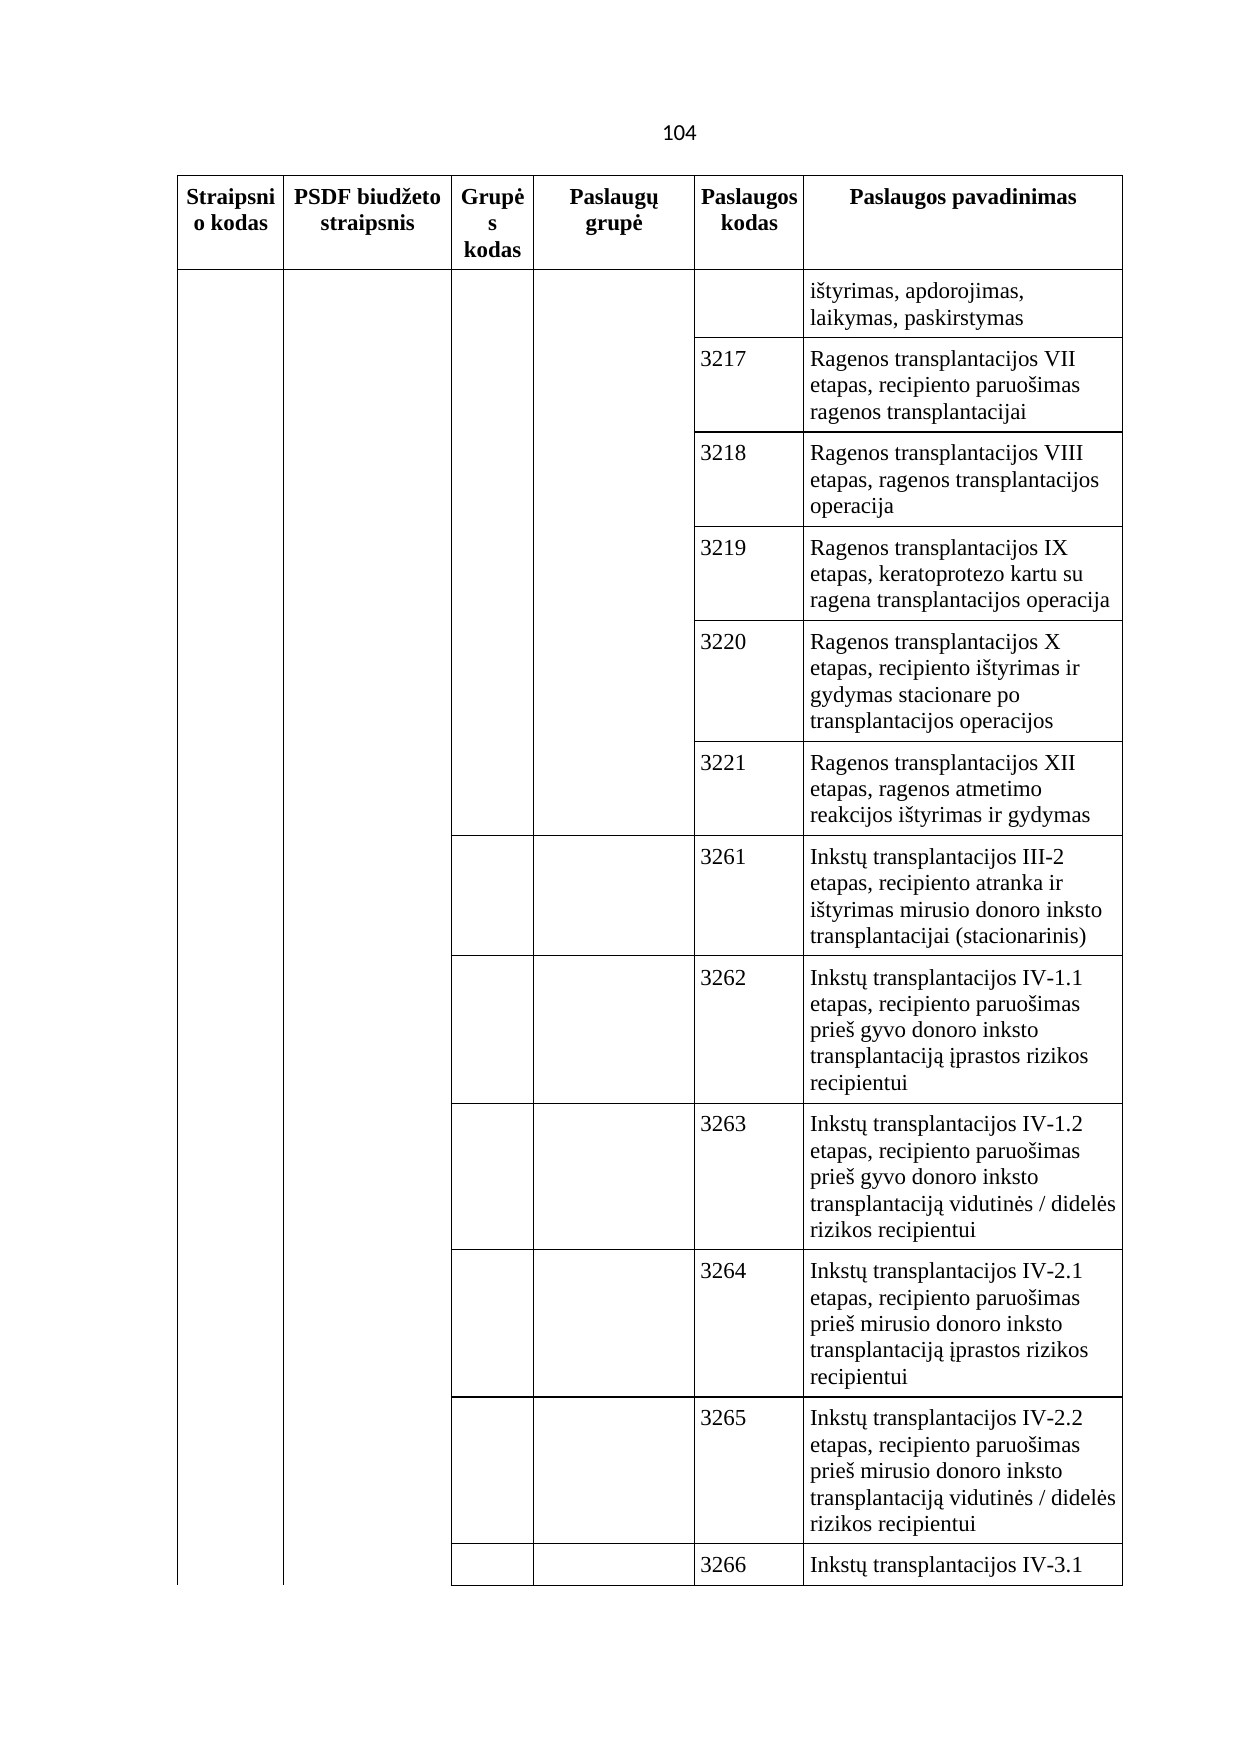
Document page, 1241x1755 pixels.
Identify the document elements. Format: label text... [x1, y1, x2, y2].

table_cell Inkstų transplantacijos IV-1.1 etapas, recipiento paruošimas prieš gyvo donoro inksto transplantaciją įprastos rizikos recipientui [804, 956, 1122, 1102]
table_cell [178, 1249, 283, 1396]
table_cell [284, 431, 451, 526]
table_cell [452, 1544, 533, 1585]
table_cell [178, 431, 283, 526]
table_cell [178, 526, 283, 620]
table_cell Ragenos transplantacijos VII etapas, recipiento paruošimas ragenos transplantacijai [804, 338, 1122, 431]
table_cell [178, 835, 283, 955]
table_cell Inkstų transplantacijos IV-2.1 etapas, recipiento paruošimas prieš mirusio donoro inksto transplantaciją įprastos rizikos recipientui [804, 1250, 1122, 1396]
table_header Paslaugos kodas [695, 176, 803, 269]
table_cell [284, 835, 451, 955]
table_cell [452, 270, 533, 835]
table_cell [284, 270, 451, 337]
table_cell [534, 1104, 694, 1249]
table_header Straipsnio kodas [178, 176, 283, 269]
table_cell 3262 [695, 956, 803, 1102]
table_cell Inkstų transplantacijos IV-2.2 etapas, recipiento paruošimas prieš mirusio donoro inksto transplantaciją vidutinės / didelės rizikos recipientui [804, 1398, 1122, 1543]
table_cell [284, 1103, 451, 1249]
table_cell [284, 526, 451, 620]
table_cell [534, 956, 694, 1102]
table_cell [452, 956, 533, 1102]
table_cell [178, 1103, 283, 1249]
table_cell 3217 [695, 338, 803, 431]
table_header Paslaugų grupė [534, 176, 694, 269]
table_cell 3221 [695, 742, 803, 835]
table_cell [178, 1543, 283, 1585]
table_cell [452, 1250, 533, 1396]
table_cell Ragenos transplantacijos X etapas, recipiento ištyrimas ir gydymas stacionare po transplantacijos operacijos [804, 621, 1122, 741]
table_cell 3218 [695, 433, 803, 526]
table_cell [178, 337, 283, 431]
table_cell [534, 1544, 694, 1585]
table_cell 3261 [695, 836, 803, 955]
table_header Paslaugos pavadinimas [804, 176, 1122, 269]
table_cell [284, 955, 451, 1102]
table_cell 3219 [695, 527, 803, 620]
table_cell [284, 337, 451, 431]
table_cell 3264 [695, 1250, 803, 1396]
table_cell [534, 1398, 694, 1543]
table_cell [178, 620, 283, 741]
table_header Grupės kodas [452, 176, 533, 269]
table_cell [284, 1543, 451, 1585]
table_cell [284, 1249, 451, 1396]
table_cell [534, 1250, 694, 1396]
table_cell [695, 270, 803, 337]
table_cell [452, 836, 533, 955]
table_cell ištyrimas, apdorojimas, laikymas, paskirstymas [804, 270, 1122, 337]
table_cell 3220 [695, 621, 803, 741]
table_cell 3266 [695, 1544, 803, 1585]
table_cell [452, 1104, 533, 1249]
table_cell [178, 955, 283, 1102]
table_cell Ragenos transplantacijos IX etapas, keratoprotezo kartu su ragena transplantacijos operacija [804, 527, 1122, 620]
table_cell [178, 741, 283, 835]
table_header PSDF biudžeto straipsnis [284, 176, 451, 269]
table_cell [178, 1396, 283, 1543]
table_cell [178, 270, 283, 337]
table_cell 3265 [695, 1398, 803, 1543]
table_cell Ragenos transplantacijos VIII etapas, ragenos transplantacijos operacija [804, 433, 1122, 526]
table_cell [284, 620, 451, 741]
table_cell Inkstų transplantacijos IV-1.2 etapas, recipiento paruošimas prieš gyvo donoro inksto transplantaciją vidutinės / didelės rizikos recipientui [804, 1104, 1122, 1249]
table_cell [534, 270, 694, 835]
table_cell [284, 741, 451, 835]
table_cell Ragenos transplantacijos XII etapas, ragenos atmetimo reakcijos ištyrimas ir gydymas [804, 742, 1122, 835]
table_cell Inkstų transplantacijos III-2 etapas, recipiento atranka ir ištyrimas mirusio donoro inksto transplantacijai (stacionarinis) [804, 836, 1122, 955]
table_cell [284, 1396, 451, 1543]
table_cell Inkstų transplantacijos IV-3.1 [804, 1544, 1122, 1585]
table_cell [452, 1398, 533, 1543]
table_cell 3263 [695, 1104, 803, 1249]
table_cell [534, 836, 694, 955]
